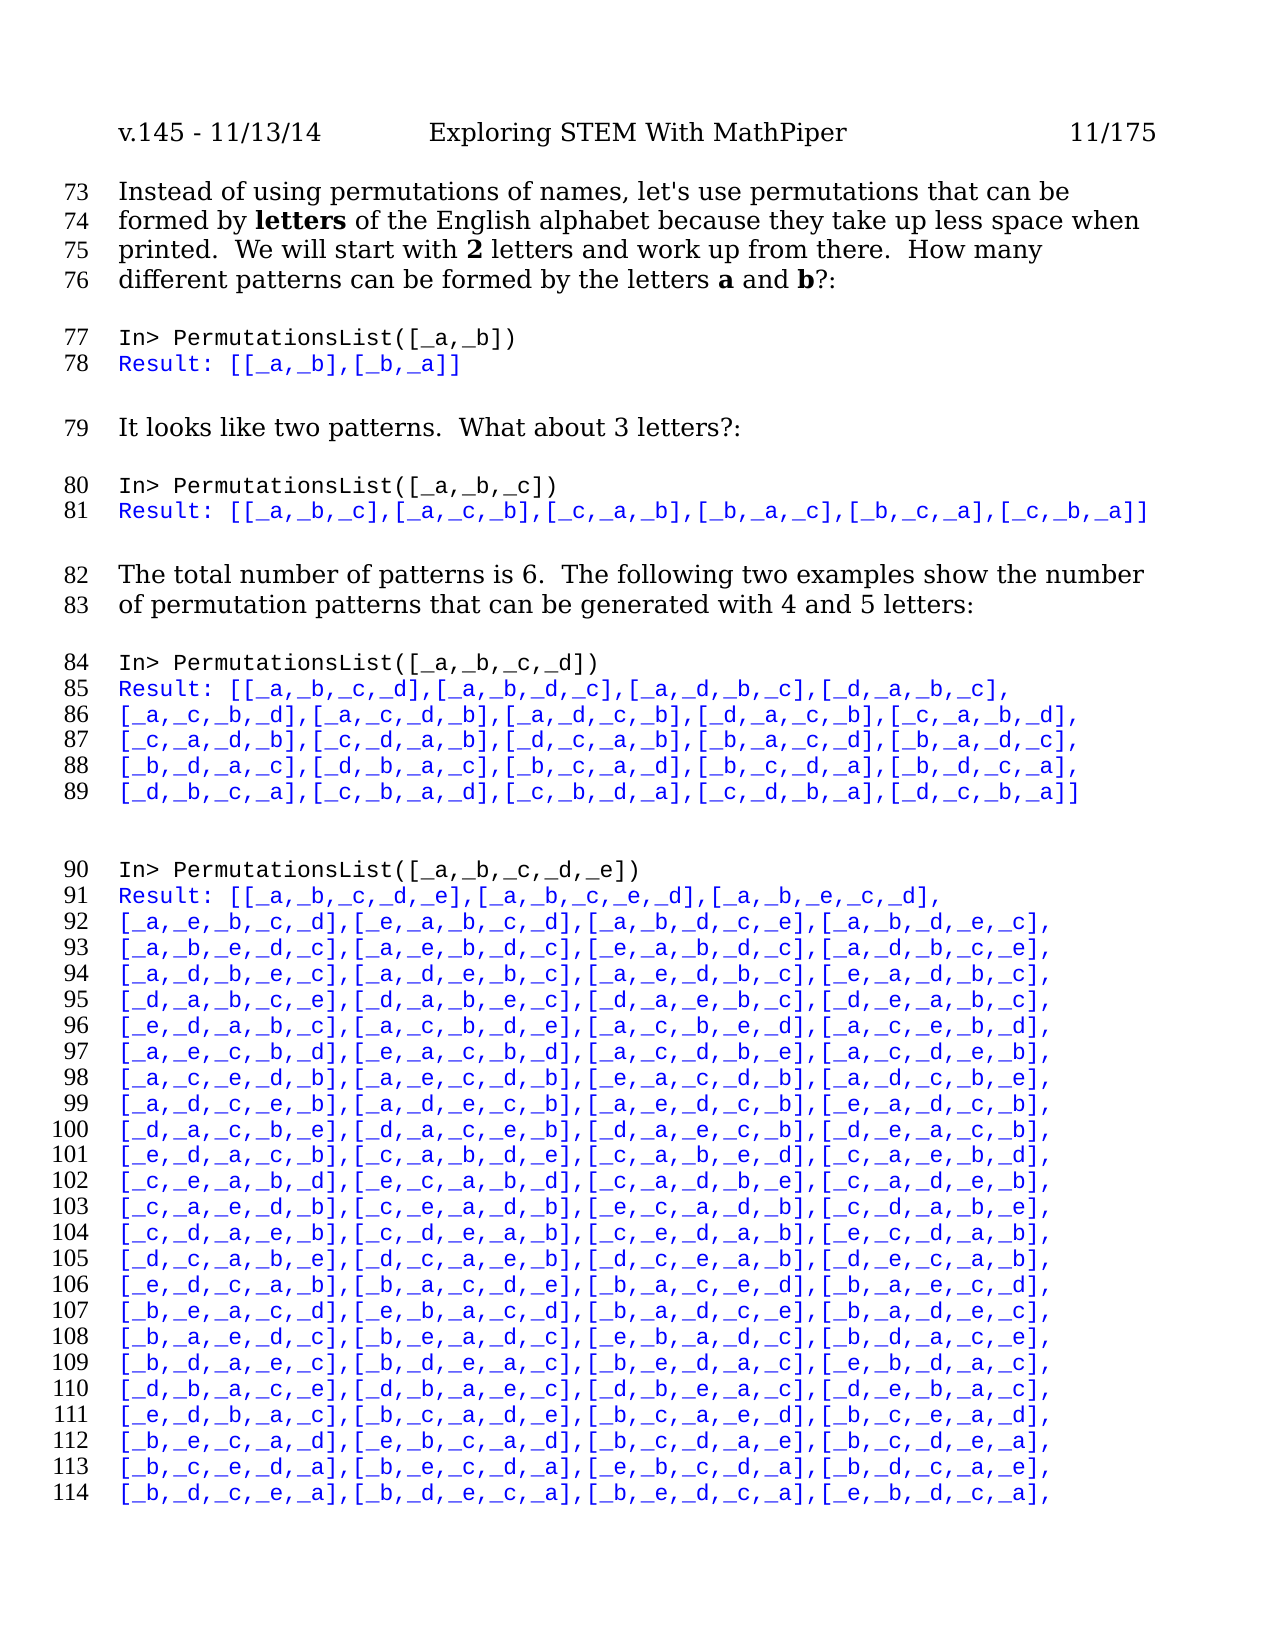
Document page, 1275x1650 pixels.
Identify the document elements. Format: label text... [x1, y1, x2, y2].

text Result: [[_a,_b],[_b,_a]] [118, 352, 1157, 378]
text Result: [[_a,_b,_c,_d],[_a,_b,_d,_c],[_a,_d,_b,_c],[_d,_a,_b,_c],[_a,_c,_b,_d],[_a,_c,_d,_b],[_a,_d,_c,_b],[_d,_a,_c,_b],[_c,_a,_b,_d],[_c,_a,_d,_b],[_c,_d,_a,_b],[_d,_c,_a,_b],[_b,_a,_c,_d],[_b,_a,_d,_c],[_b,_d,_a,_c],[_d,_b,_a,_c],[_b,_c,_a,_d],[_b,_c,_d,_a],[_b,_d,_c,_a],[_d,_b,_c,_a],[_c,_b,_a,_d],[_c,_b,_d,_a],[_c,_d,_b,_a],[_d,_c,_b,_a]] [118, 677, 1157, 807]
text Result: [[_a,_b,_c,_d,_e],[_a,_b,_c,_e,_d],[_a,_b,_e,_c,_d],[_a,_e,_b,_c,_d],[_e,_a,_b,_c,_d],[_a,_b,_d,_c,_e],[_a,_b,_d,_e,_c],[_a,_b,_e,_d,_c],[_a,_e,_b,_d,_c],[_e,_a,_b,_d,_c],[_a,_d,_b,_c,_e],[_a,_d,_b,_e,_c],[_a,_d,_e,_b,_c],[_a,_e,_d,_b,_c],[_e,_a,_d,_b,_c],[_d,_a,_b,_c,_e],[_d,_a,_b,_e,_c],[_d,_a,_e,_b,_c],[_d,_e,_a,_b,_c],[_e,_d,_a,_b,_c],[_a,_c,_b,_d,_e],[_a,_c,_b,_e,_d],[_a,_c,_e,_b,_d],[_a,_e,_c,_b,_d],[_e,_a,_c,_b,_d],[_a,_c,_d,_b,_e],[_a,_c,_d,_e,_b],[_a,_c,_e,_d,_b],[_a,_e,_c,_d,_b],[_e,_a,_c,_d,_b],[_a,_d,_c,_b,_e],[_a,_d,_c,_e,_b],[_a,_d,_e,_c,_b],[_a,_e,_d,_c,_b],[_e,_a,_d,_c,_b],[_d,_a,_c,_b,_e],[_d,_a,_c,_e,_b],[_d,_a,_e,_c,_b],[_d,_e,_a,_c,_b],[_e,_d,_a,_c,_b],[_c,_a,_b,_d,_e],[_c,_a,_b,_e,_d],[_c,_a,_e,_b,_d],[_c,_e,_a,_b,_d],[_e,_c,_a,_b,_d],[_c,_a,_d,_b,_e],[_c,_a,_d,_e,_b],[_c,_a,_e,_d,_b],[_c,_e,_a,_d,_b],[_e,_c,_a,_d,_b],[_c,_d,_a,_b,_e],[_c,_d,_a,_e,_b],[_c,_d,_e,_a,_b],[_c,_e,_d,_a,_b],[_e,_c,_d,_a,_b],[_d,_c,_a,_b,_e],[_d,_c,_a,_e,_b],[_d,_c,_e,_a,_b],[_d,_e,_c,_a,_b],[_e,_d,_c,_a,_b],[_b,_a,_c,_d,_e],[_b,_a,_c,_e,_d],[_b,_a,_e,_c,_d],[_b,_e,_a,_c,_d],[_e,_b,_a,_c,_d],[_b,_a,_d,_c,_e],[_b,_a,_d,_e,_c],[_b,_a,_e,_d,_c],[_b,_e,_a,_d,_c],[_e,_b,_a,_d,_c],[_b,_d,_a,_c,_e],[_b,_d,_a,_e,_c],[_b,_d,_e,_a,_c],[_b,_e,_d,_a,_c],[_e,_b,_d,_a,_c],[_d,_b,_a,_c,_e],[_d,_b,_a,_e,_c],[_d,_b,_e,_a,_c],[_d,_e,_b,_a,_c],[_e,_d,_b,_a,_c],[_b,_c,_a,_d,_e],[_b,_c,_a,_e,_d],[_b,_c,_e,_a,_d],[_b,_e,_c,_a,_d],[_e,_b,_c,_a,_d],[_b,_c,_d,_a,_e],[_b,_c,_d,_e,_a],[_b,_c,_e,_d,_a],[_b,_e,_c,_d,_a],[_e,_b,_c,_d,_a],[_b,_d,_c,_a,_e],[_b,_d,_c,_e,_a],[_b,_d,_e,_c,_a],[_b,_e,_d,_c,_a],[_e,_b,_d,_c,_a], [118, 884, 1157, 1507]
text Result: [[_a,_b,_c],[_a,_c,_b],[_c,_a,_b],[_b,_a,_c],[_b,_c,_a],[_c,_b,_a]] [118, 500, 1157, 526]
text In> PermutationsList([_a,_b]) [118, 326, 1157, 352]
text Instead of using permutations of names, let's use permutations that can be formed by letters of the English alphabet because they take up less space when printed. We will start with 2 letters and work up from there. How many different patterns can be formed by the letters a and b?: [118, 177, 1157, 294]
text In> PermutationsList([_a,_b,_c,_d]) [118, 651, 1157, 677]
text The total number of patterns is 6. The following two examples show the number of permutation patterns that can be generated with 4 and 5 letters: [118, 561, 1157, 619]
text It looks like two patterns. What about 3 letters?: [118, 413, 1157, 442]
text In> PermutationsList([_a,_b,_c]) [118, 474, 1157, 500]
text In> PermutationsList([_a,_b,_c,_d,_e]) [118, 858, 1157, 884]
